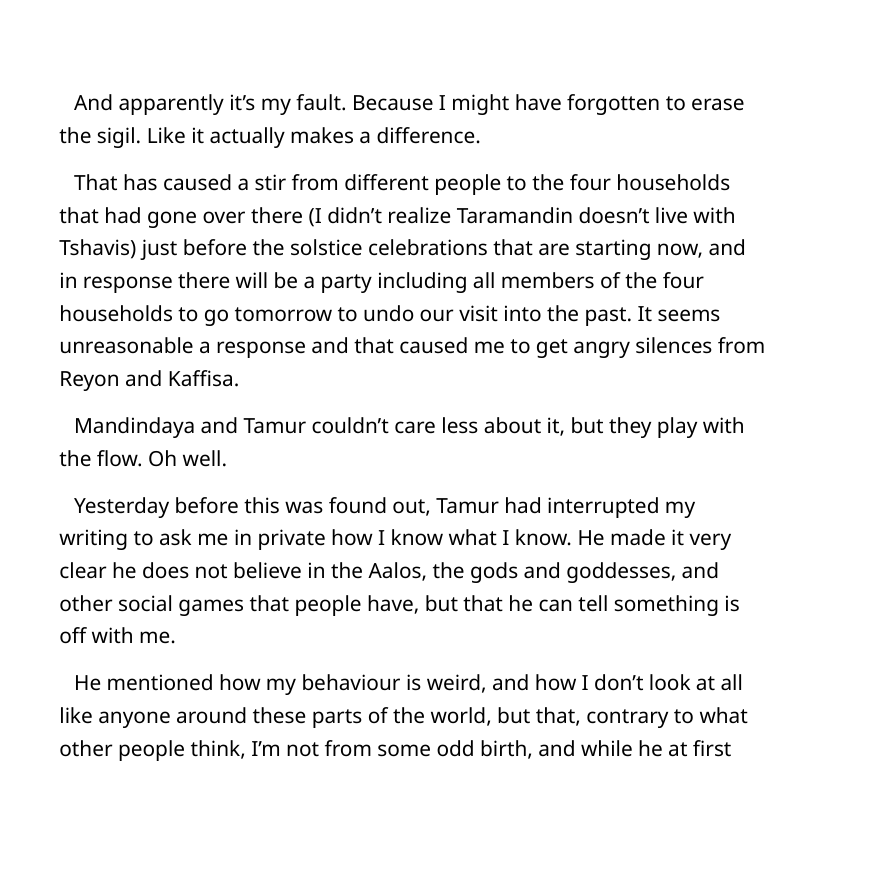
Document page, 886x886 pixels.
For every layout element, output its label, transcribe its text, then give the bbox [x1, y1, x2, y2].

text Yesterday before this was found out, Tamur had interrupted my writing to ask me in private how I know what I know. He made it very clear he does not believe in the Aalos, the gods and goddesses, and other social games that people have, but that he can tell something is off with me. [59, 491, 768, 650]
text That has caused a stir from different people to the four households that had gone over there (I didn’t realize Taramandin doesn’t live with Tshavis) just before the solstice celebrations that are starting now, and in response there will be a party including all members of the four households to go tomorrow to undo our visit into the past. It seems unreasonable a response and that caused me to get angry silences from Reyon and Kaffisa. [59, 168, 768, 392]
text He mentioned how my behaviour is weird, and how I don’t look at all like anyone around these parts of the world, but that, contrary to what other people think, I’m not from some odd birth, and while he at first [59, 668, 768, 762]
text Mandindaya and Tamur couldn’t care less about it, but they play with the flow. Oh well. [59, 411, 768, 472]
text And apparently it’s my fault. Because I might have forgotten to erase the sigil. Like it actually makes a difference. [59, 88, 768, 149]
